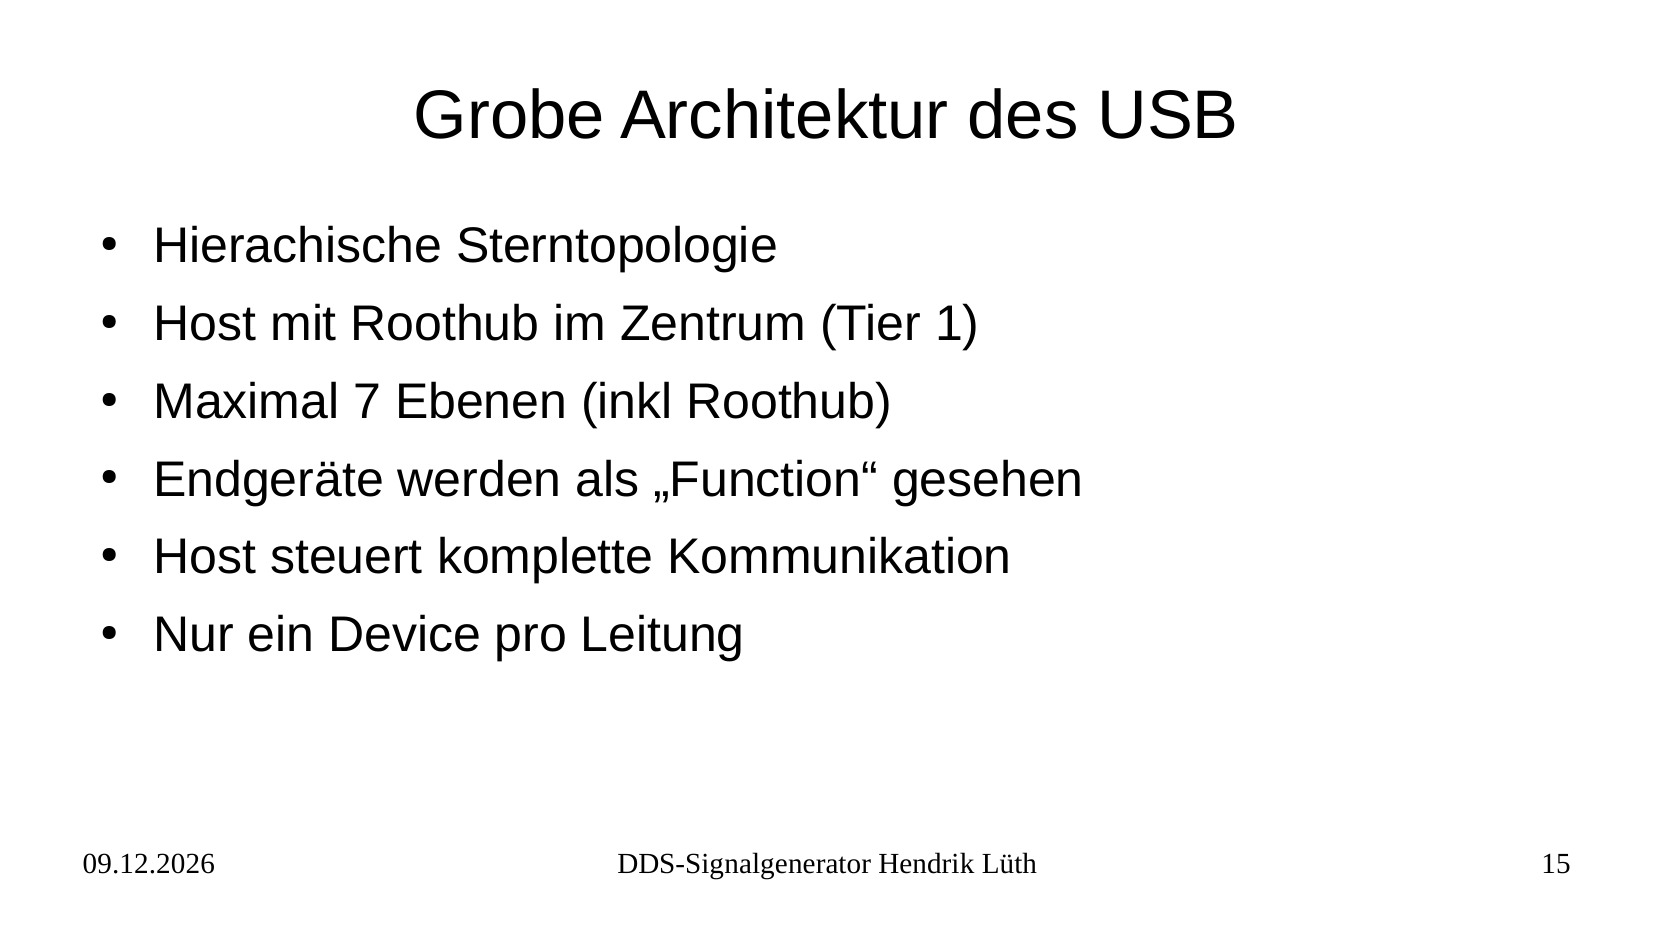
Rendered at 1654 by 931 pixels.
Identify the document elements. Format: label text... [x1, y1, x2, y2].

list Hierachische Sterntopologie Host mit Roothub im Zentrum (Tier 1) Maximal 7 Ebenen (inkl Roothub) Endgeräte werden als „Function“ gesehen Host steuert komplette Kommunikation Nur ein Device pro Leitung [82, 217, 1571, 757]
title Grobe Architektur des USB [82, 36, 1571, 193]
